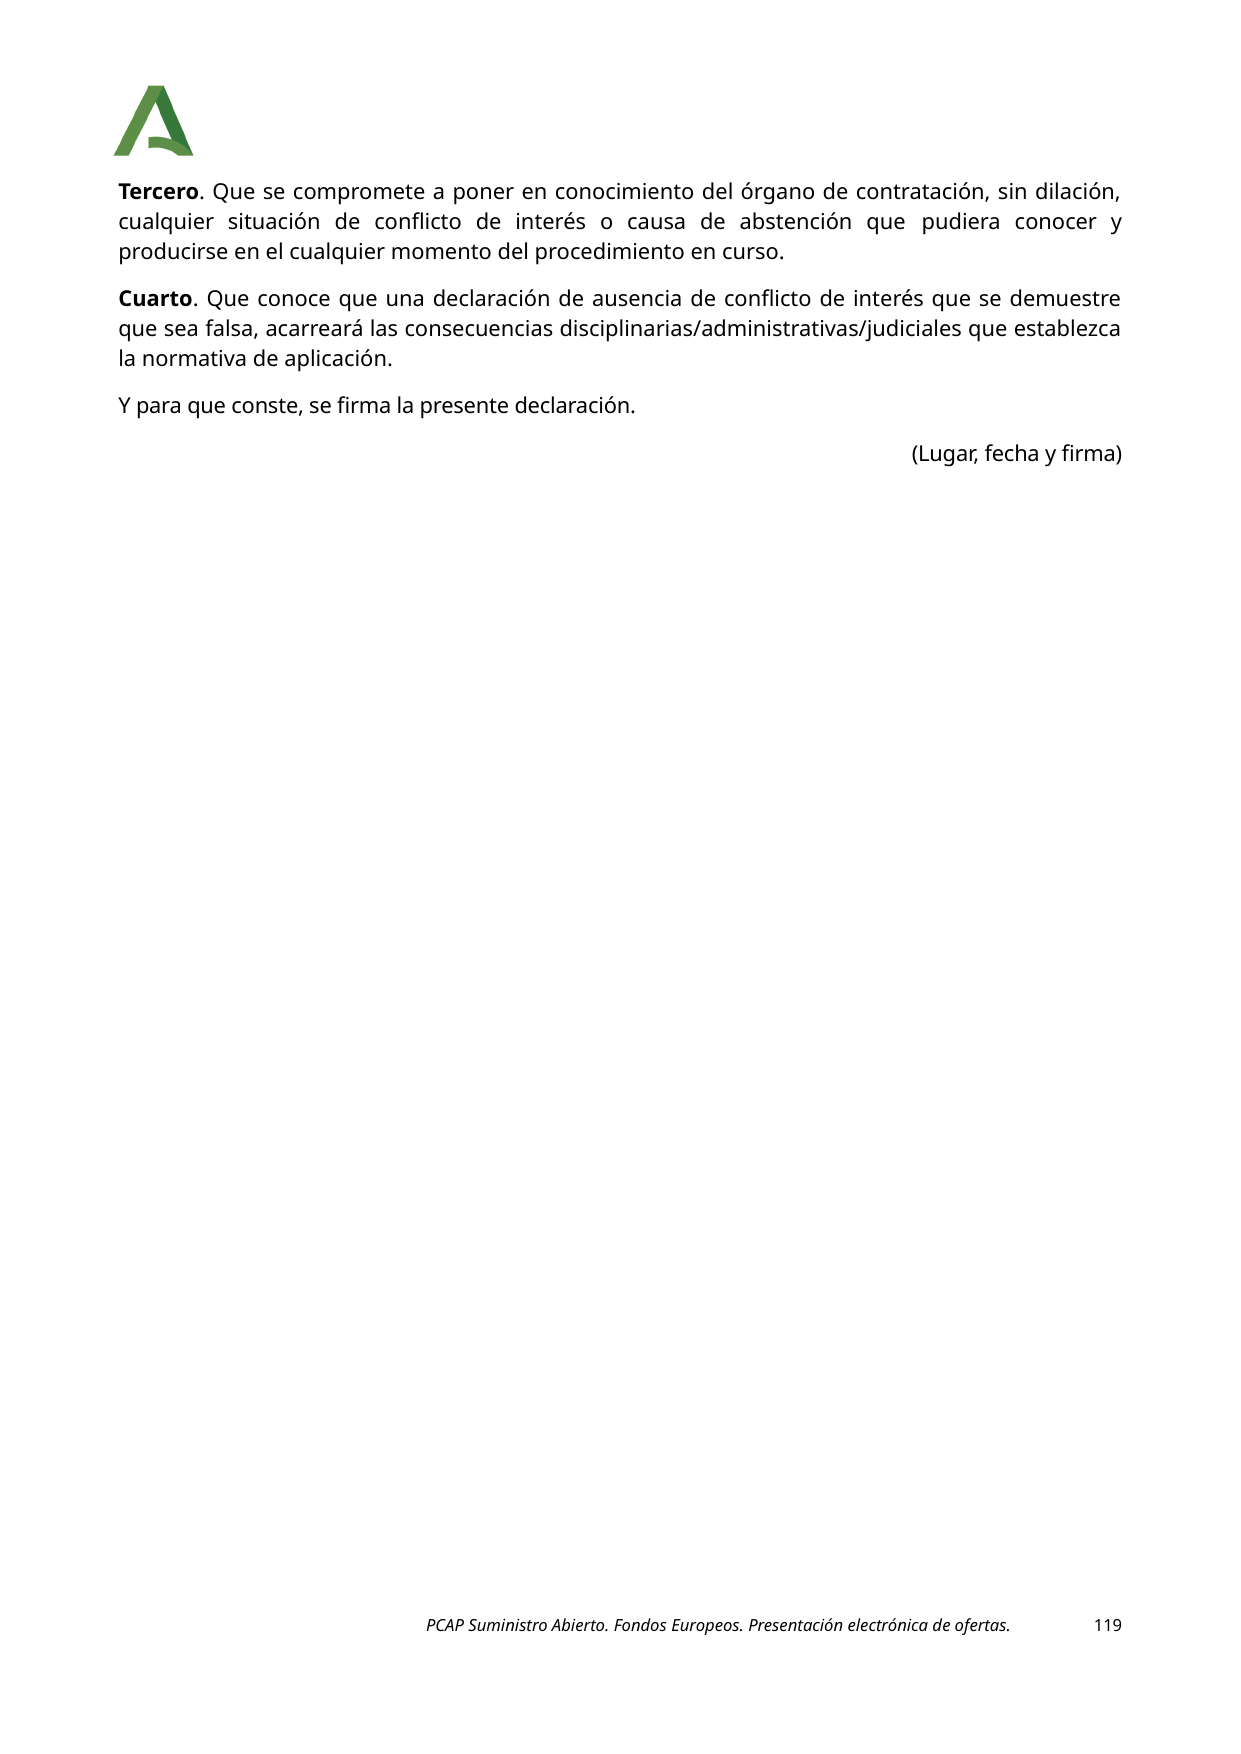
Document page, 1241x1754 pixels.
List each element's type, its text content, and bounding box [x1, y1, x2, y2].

text Cuarto. Que conoce que una declaración de ausencia de conflicto de interés que se demuestre que sea falsa, acarreará las consecuencias disciplinarias/administrativas/judiciales que establezca la normativa de aplicación. [118, 283, 1122, 373]
text Tercero. Que se compromete a poner en conocimiento del órgano de contratación, sin dilación, cualquier situación de conflicto de interés o causa de abstención que pudiera conocer y producirse en el cualquier momento del procedimiento en curso. [118, 176, 1122, 266]
text (Lugar, fecha y firma) [118, 438, 1122, 470]
text Y para que conste, se firma la presente declaración. [118, 391, 1122, 420]
picture [109, 81, 198, 160]
